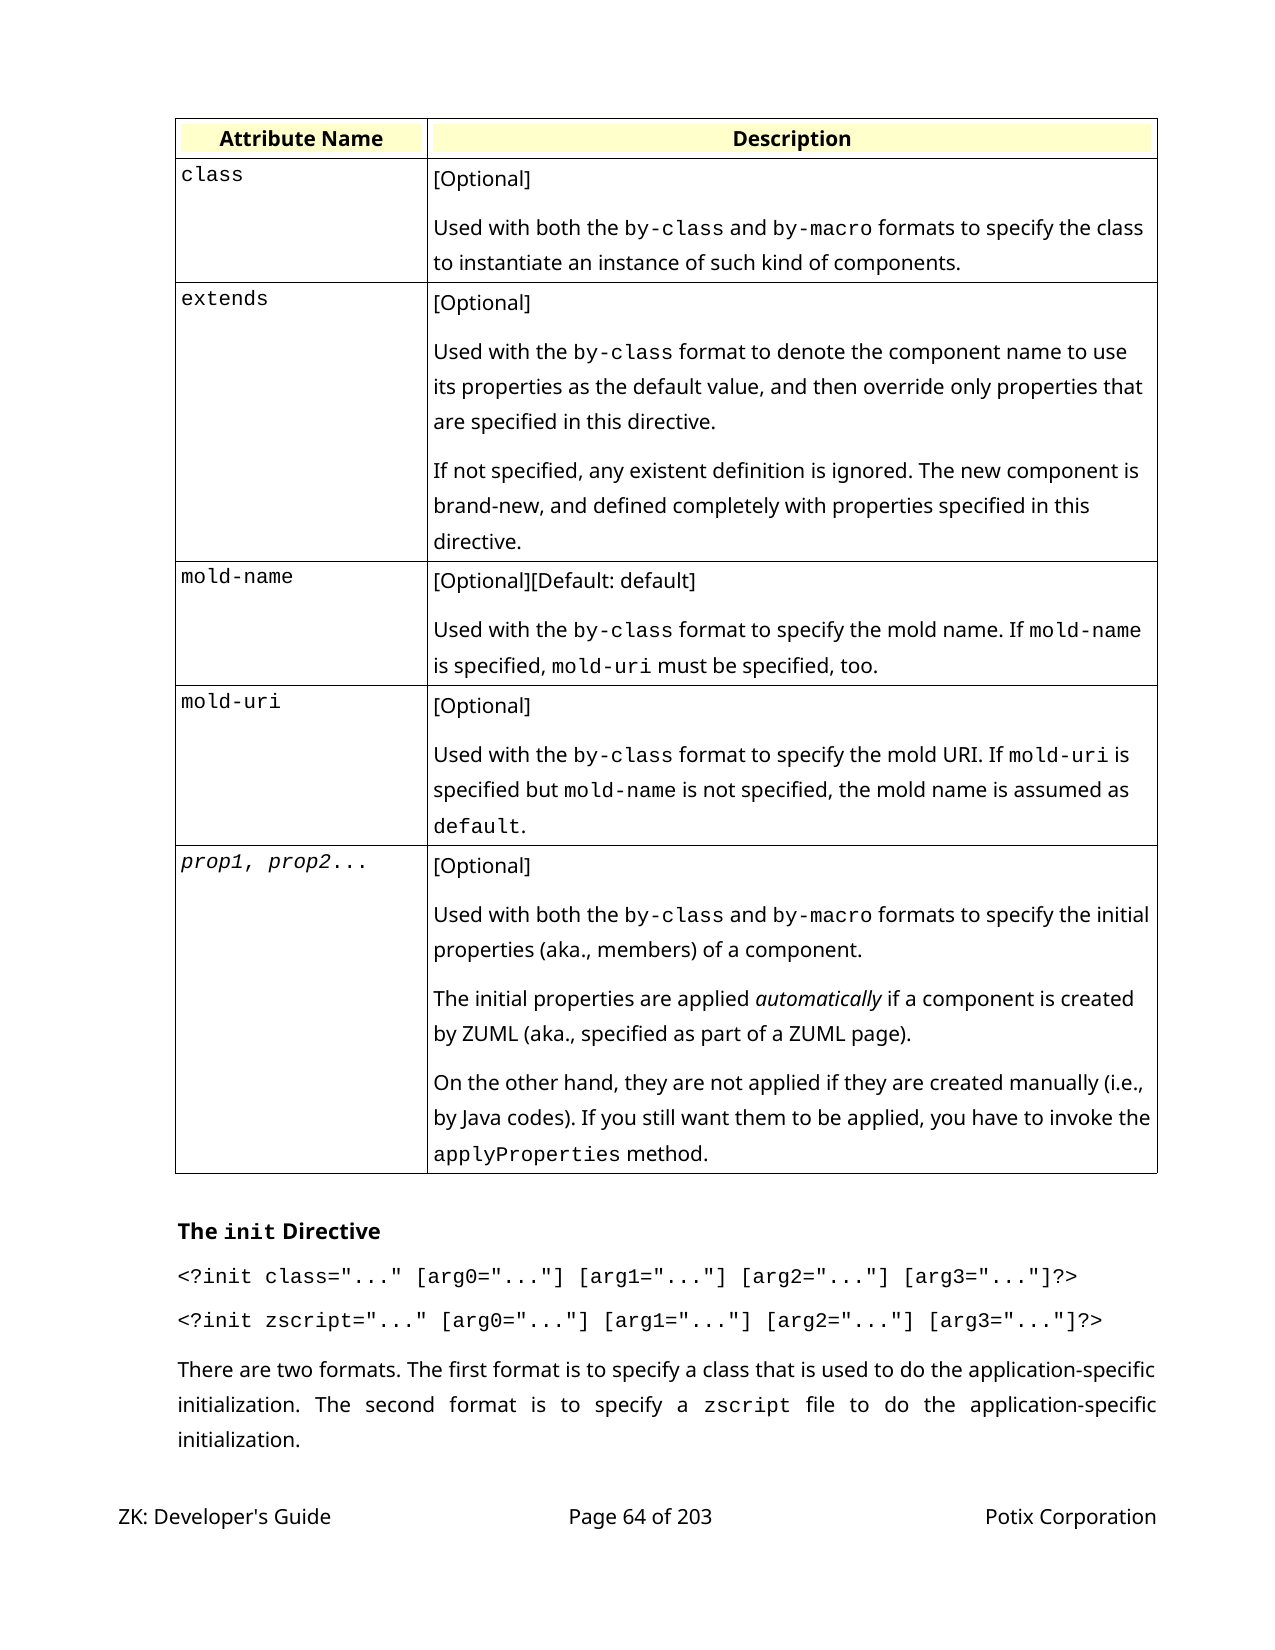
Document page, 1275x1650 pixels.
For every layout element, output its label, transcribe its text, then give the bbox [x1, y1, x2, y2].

text There are two formats. The first format is to specify a class that is used to do the application-specific initialization. The second format is to specify a zscript file to do the application-specific initialization. [177, 1355, 1157, 1454]
text <?init zscript="..." [arg0="..."] [arg1="..."] [arg2="..."] [arg3="..."]?> [177, 1311, 1157, 1334]
table_cell mold-name [176, 562, 427, 685]
table_cell extends [176, 283, 427, 561]
table_cell prop1, prop2... [176, 846, 427, 1173]
table_cell [Optional] Used with the by-class format to denote the component name to use its properties as the default value, and then override only properties that are specified in this directive. If not specified, any existent definition is ignored. The new component is brand-new, and defined completely with properties specified in this directive. [428, 283, 1157, 561]
table_cell [Optional] Used with both the by-class and by-macro formats to specify the class to instantiate an instance of such kind of components. [428, 159, 1157, 282]
table_cell [Optional][Default: default] Used with the by-class format to specify the mold name. If mold-name is specified, mold-uri must be specified, too. [428, 562, 1157, 685]
table_header Attribute Name [176, 119, 427, 158]
subtitle The init Directive [177, 1216, 1157, 1246]
table_header Description [428, 119, 1157, 158]
table_cell [Optional] Used with both the by-class and by-macro formats to specify the initial properties (aka., members) of a component. The initial properties are applied automatically if a component is created by ZUML (aka., specified as part of a ZUML page). On the other hand, they are not applied if they are created manually (i.e., by Java codes). If you still want them to be applied, you have to invoke the applyProperties method. [428, 846, 1157, 1173]
table_cell mold-uri [176, 686, 427, 845]
table_cell class [176, 159, 427, 282]
text <?init class="..." [arg0="..."] [arg1="..."] [arg2="..."] [arg3="..."]?> [177, 1266, 1157, 1290]
table_cell [Optional] Used with the by-class format to specify the mold URI. If mold-uri is specified but mold-name is not specified, the mold name is assumed as default. [428, 686, 1157, 845]
